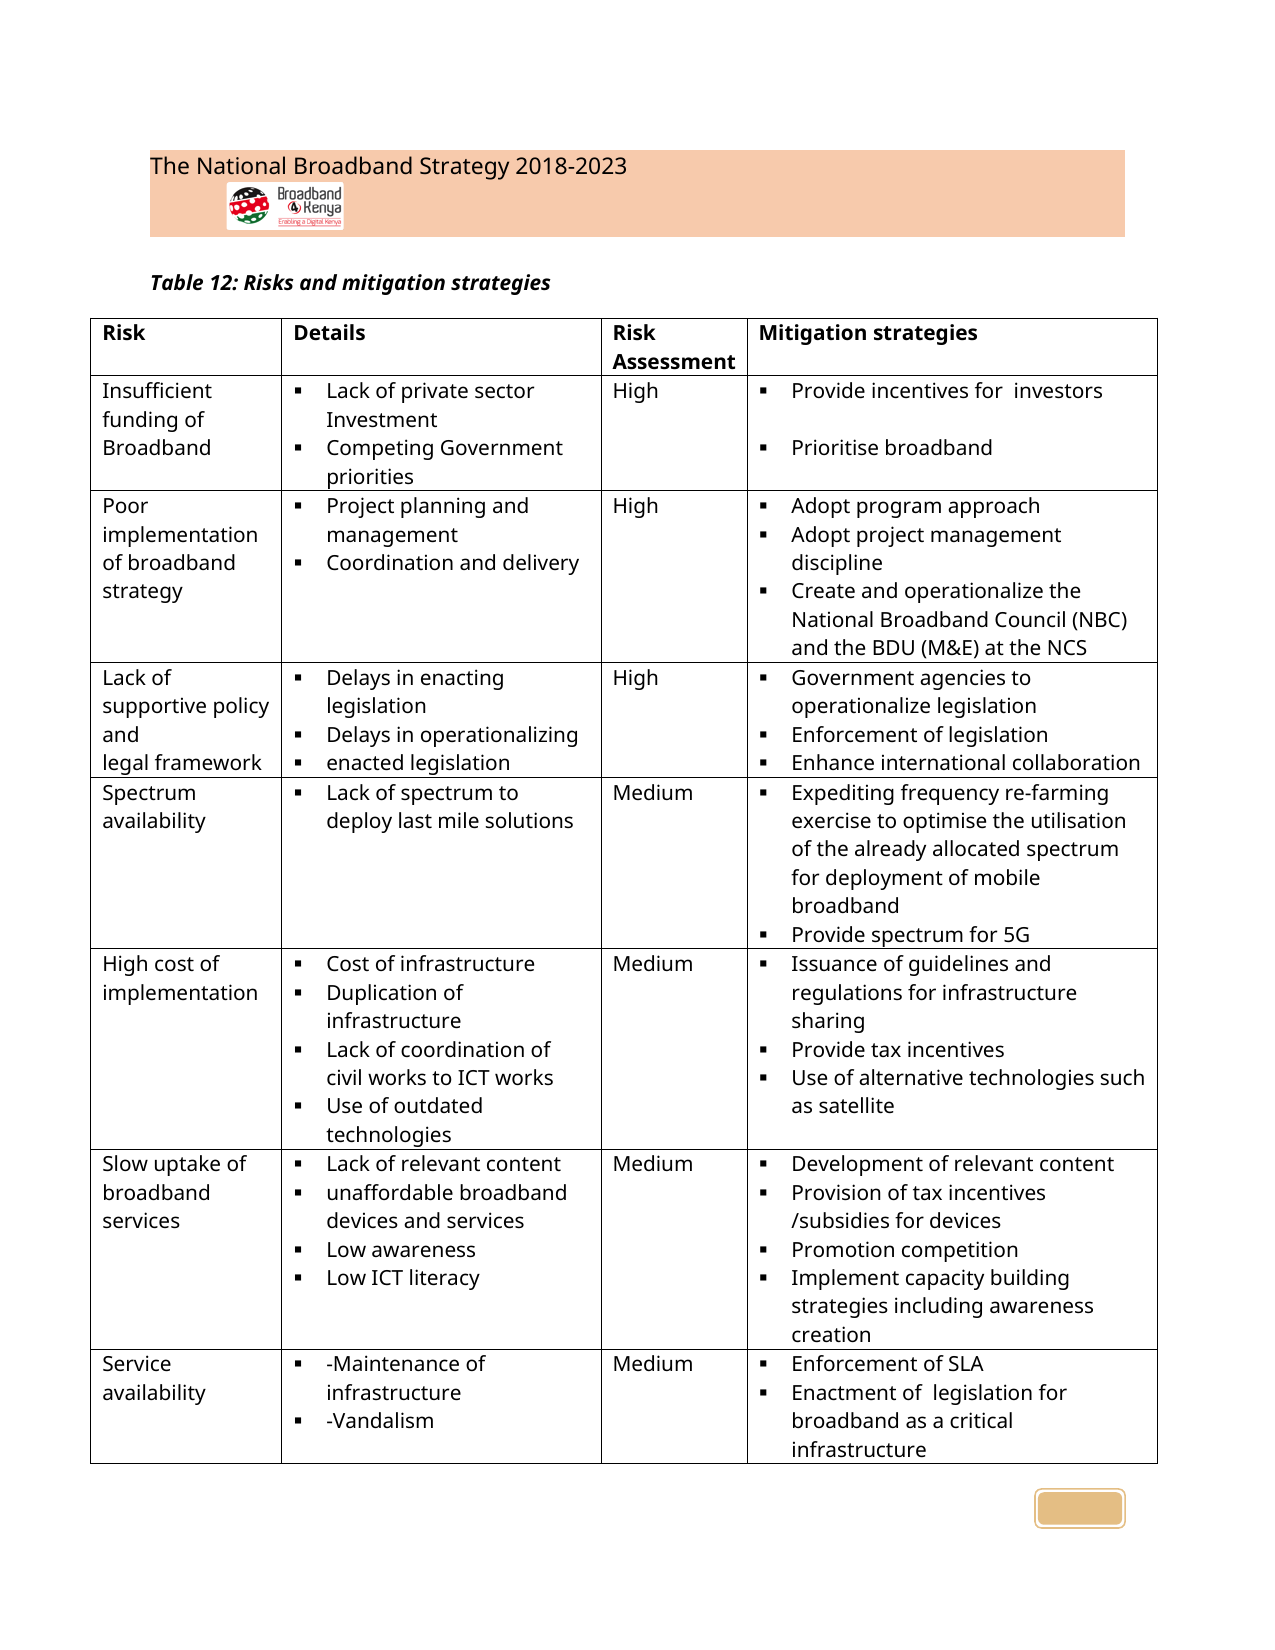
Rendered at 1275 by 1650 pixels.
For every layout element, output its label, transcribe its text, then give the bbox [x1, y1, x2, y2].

table_cell Issuance of guidelines and regulations for infrastructure sharing Provide tax incentives Use of alternative technologies such as satellite [748, 949, 1157, 1148]
table_cell Spectrum availability [91, 778, 281, 948]
table_cell High [602, 491, 747, 662]
table_cell High [602, 663, 747, 777]
table_cell Cost of infrastructure Duplication of infrastructure Lack of coordination of civil works to ICT works Use of outdated technologies [282, 949, 601, 1148]
table_cell Slow uptake of broadband services [91, 1150, 281, 1348]
table_cell Poor implementation of broadband strategy [91, 491, 281, 662]
table_cell Delays in enacting legislation Delays in operationalizing enacted legislation [282, 663, 601, 777]
table_cell Medium [602, 778, 747, 948]
table_cell Development of relevant content Provision of tax incentives /subsidies for devices Promotion competition Implement capacity building strategies including awareness creation [748, 1150, 1157, 1348]
table_cell -Maintenance of infrastructure -Vandalism [282, 1350, 601, 1463]
table_header Risk [91, 319, 281, 375]
table_cell Medium [602, 949, 747, 1148]
table_cell Medium [602, 1150, 747, 1348]
table_cell Lack of spectrum to deploy last mile solutions [282, 778, 601, 948]
table_header Mitigation strategies [748, 319, 1157, 375]
table_cell Enforcement of SLA Enactment of legislation for broadband as a critical infrastructure [748, 1350, 1157, 1463]
text Table 12: Risks and mitigation strategies [150, 268, 1125, 297]
table_cell High cost of implementation [91, 949, 281, 1148]
table_cell Insufficient funding of Broadband [91, 376, 281, 490]
table_cell Medium [602, 1350, 747, 1463]
table_cell Government agencies to operationalize legislation Enforcement of legislation Enhance international collaboration [748, 663, 1157, 777]
table_cell High [602, 376, 747, 490]
table_cell Expediting frequency re-farming exercise to optimise the utilisation of the already allocated spectrum for deployment of mobile broadband Provide spectrum for 5G [748, 778, 1157, 948]
table_cell Provide incentives for investors Prioritise broadband [748, 376, 1157, 490]
table_cell Service availability [91, 1350, 281, 1463]
table_header Risk Assessment [602, 319, 747, 375]
table_cell Adopt program approach Adopt project management discipline Create and operationalize the National Broadband Council (NBC) and the BDU (M&E) at the NCS [748, 491, 1157, 662]
table_cell Lack of supportive policy and legal framework [91, 663, 281, 777]
table_cell Project planning and management Coordination and delivery [282, 491, 601, 662]
picture [226, 182, 344, 230]
table_cell Lack of private sector Investment Competing Government priorities [282, 376, 601, 490]
table_header Details [282, 319, 601, 375]
table_cell Lack of relevant content unaffordable broadband devices and services Low awareness Low ICT literacy [282, 1150, 601, 1348]
